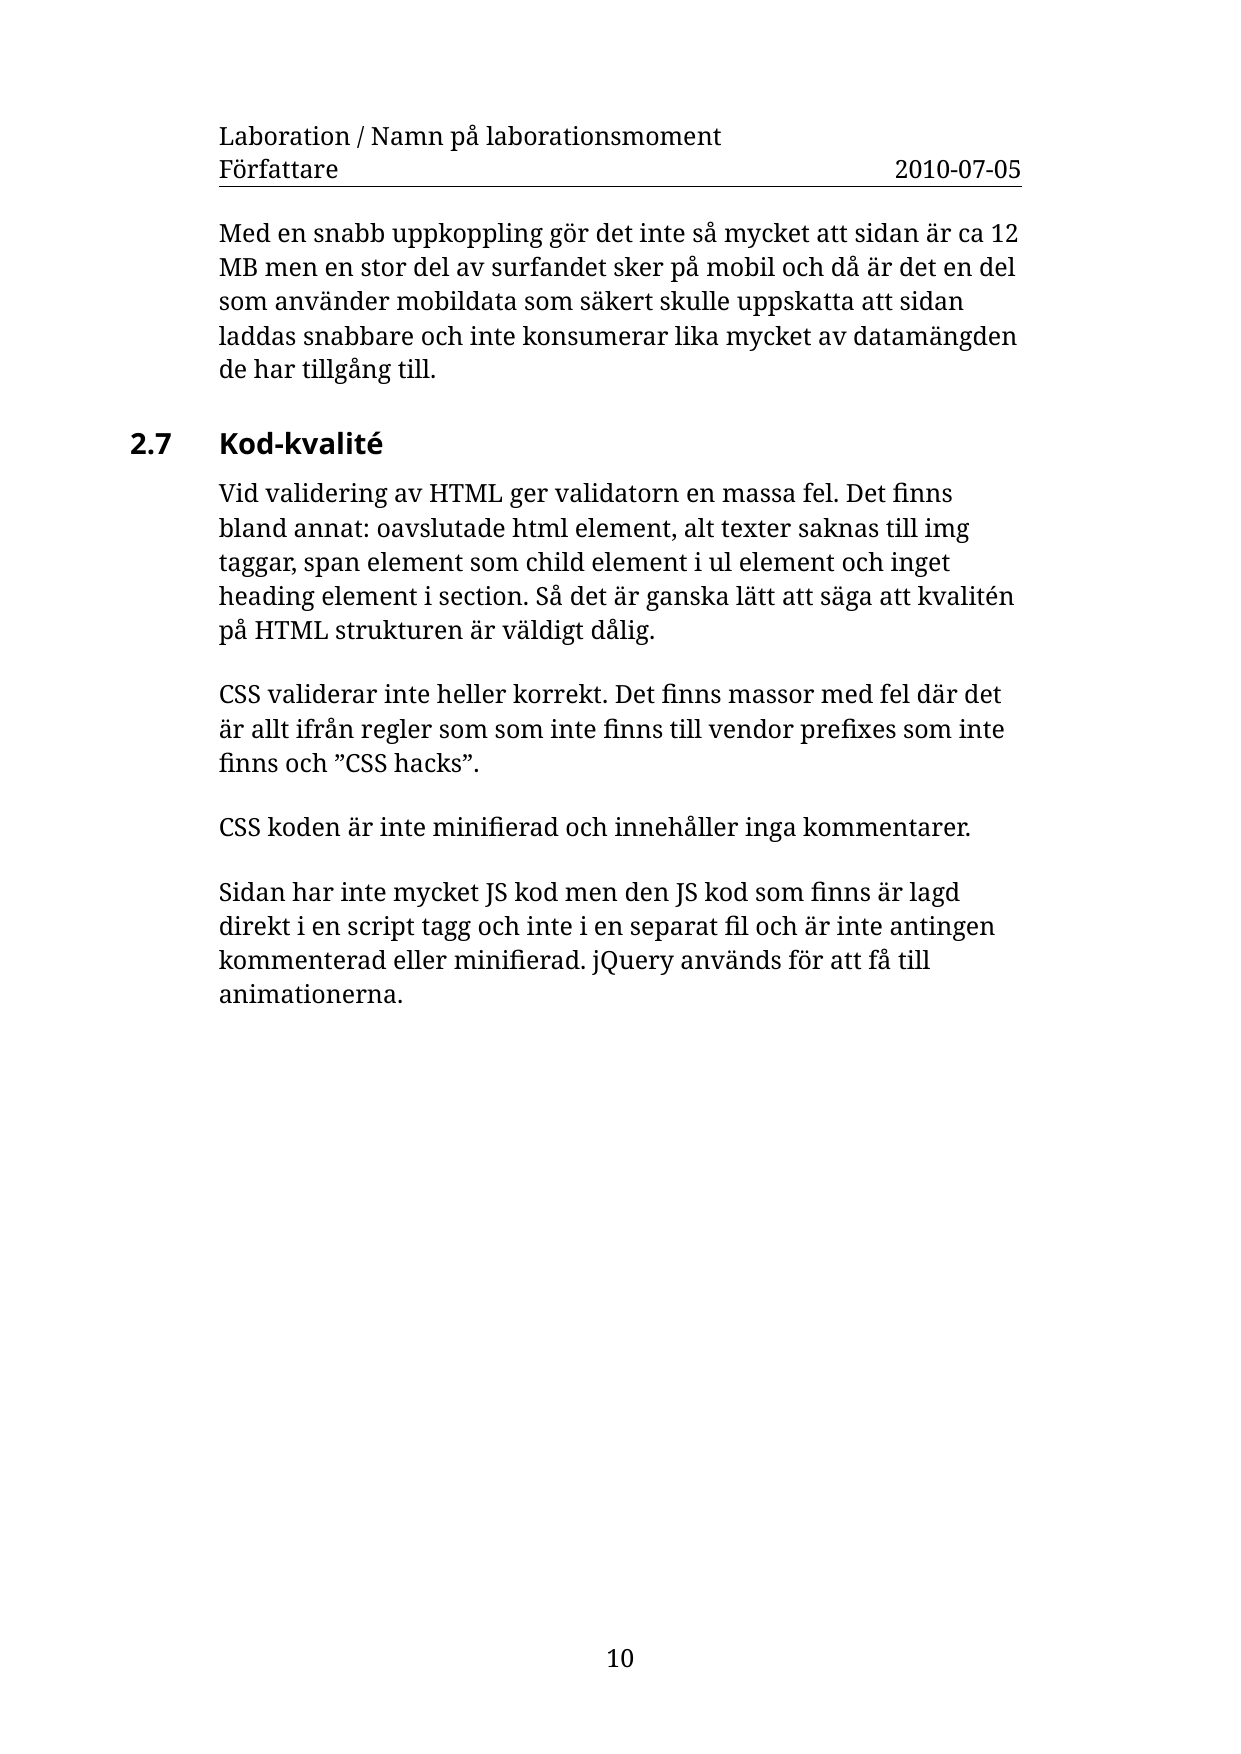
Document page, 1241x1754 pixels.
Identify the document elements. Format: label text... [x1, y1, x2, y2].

text Vid validering av HTML ger validatorn en massa fel. Det finns bland annat: oavslutade html element, alt texter saknas till img taggar, span element som child element i ul element och inget heading element i section. Så det är ganska lätt att säga att kvalitén på HTML strukturen är väldigt dålig. [218, 476, 1022, 646]
text CSS validerar inte heller korrekt. Det finns massor med fel där det är allt ifrån regler som som inte finns till vendor prefixes som inte finns och ”CSS hacks”. [218, 677, 1022, 779]
text CSS koden är inte minifierad och innehåller inga kommentarer. [218, 810, 1022, 844]
subtitle Kod-kvalité [130, 423, 1022, 463]
text Med en snabb uppkoppling gör det inte så mycket att sidan är ca 12 MB men en stor del av surfandet sker på mobil och då är det en del som använder mobildata som säkert skulle uppskatta att sidan laddas snabbare och inte konsumerar lika mycket av datamängden de har tillgång till. [218, 216, 1022, 386]
text Sidan har inte mycket JS kod men den JS kod som finns är lagd direkt i en script tagg och inte i en separat fil och är inte antingen kommenterad eller minifierad. jQuery används för att få till animationerna. [218, 875, 1022, 1011]
